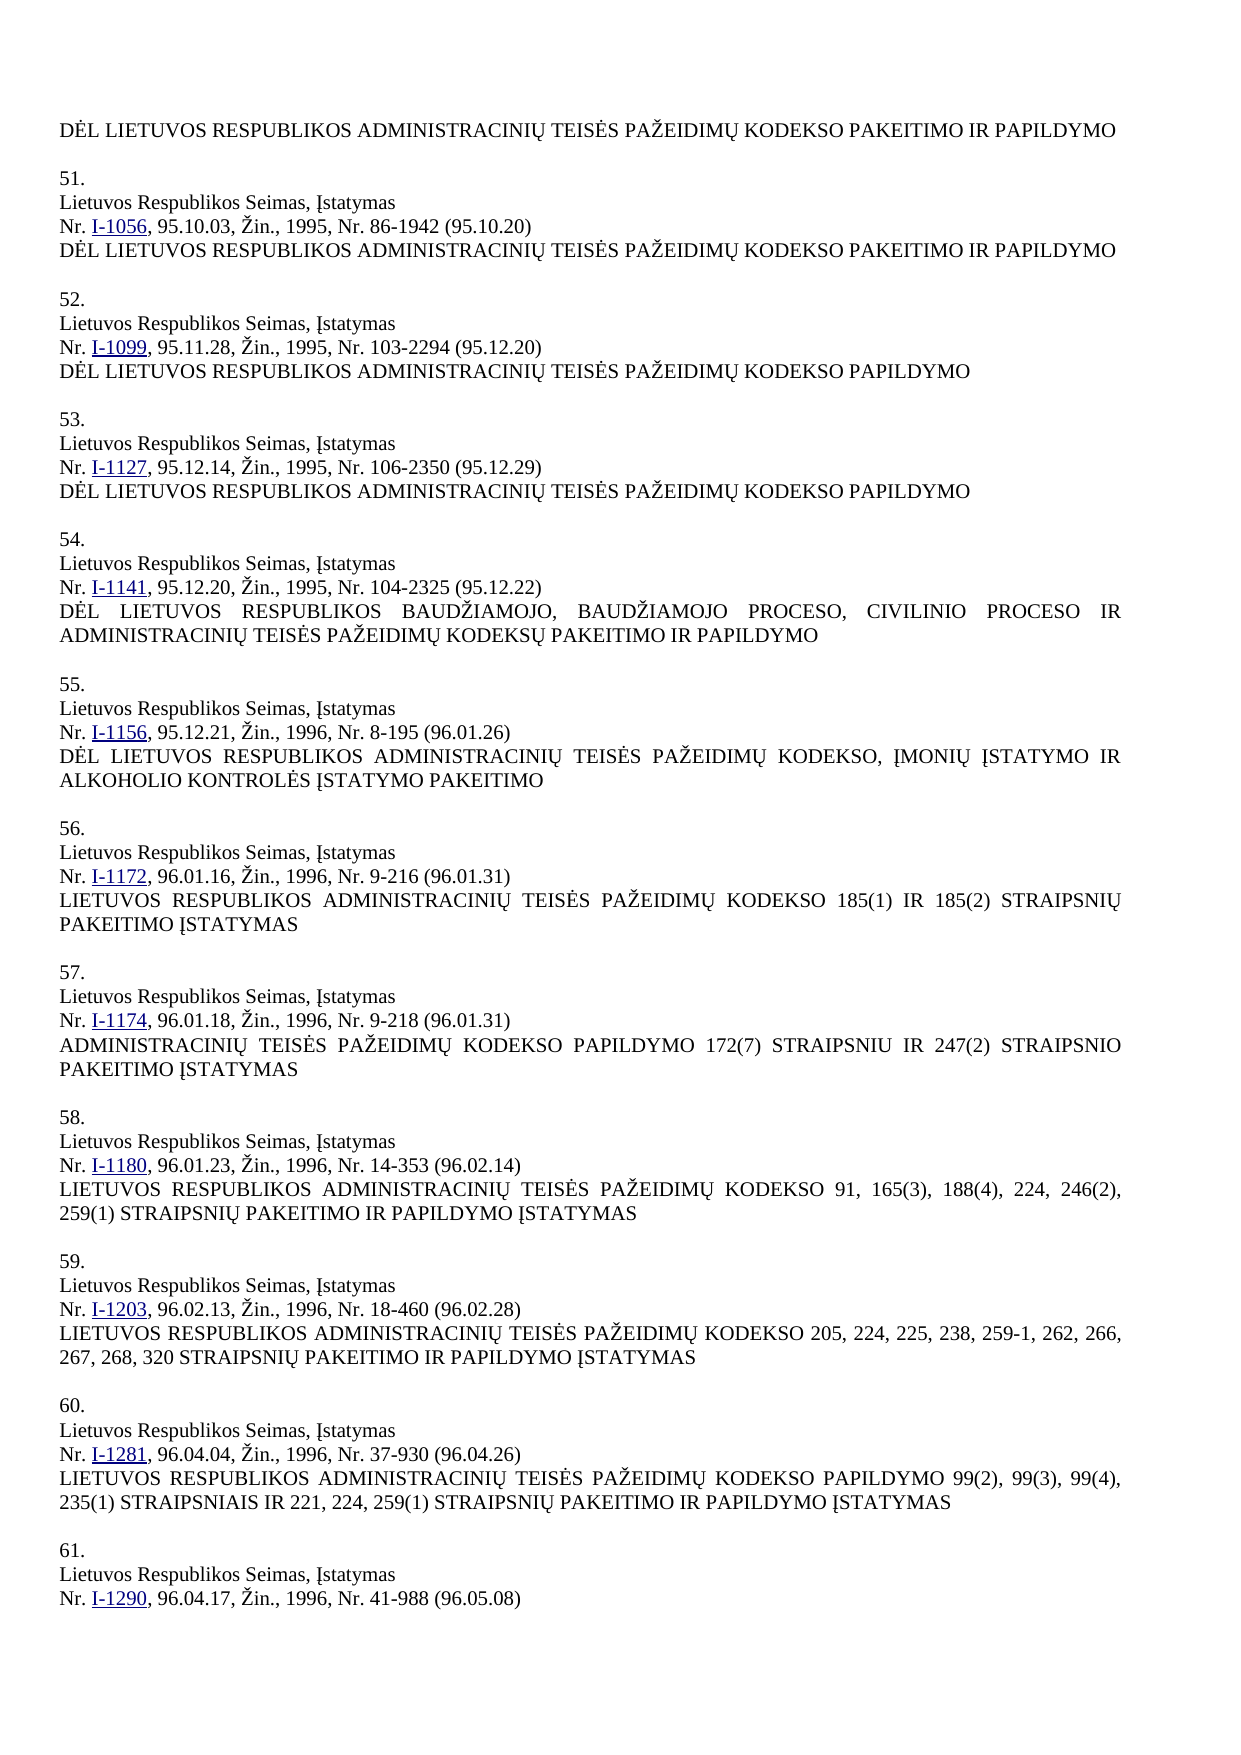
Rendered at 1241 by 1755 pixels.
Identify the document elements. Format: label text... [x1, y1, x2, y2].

text Nr. I-1127, 95.12.14, Žin., 1995, Nr. 106-2350 (95.12.29) [59, 455, 1122, 479]
text LIETUVOS RESPUBLIKOS ADMINISTRACINIŲ TEISĖS PAŽEIDIMŲ KODEKSO PAPILDYMO 99(2), 99(3), 99(4), 235(1) STRAIPSNIAIS IR 221, 224, 259(1) STRAIPSNIŲ PAKEITIMO IR PAPILDYMO ĮSTATYMAS [59, 1466, 1122, 1514]
text 58. [59, 1105, 1122, 1129]
text Nr. I-1099, 95.11.28, Žin., 1995, Nr. 103-2294 (95.12.20) [59, 335, 1122, 359]
text Nr. I-1281, 96.04.04, Žin., 1996, Nr. 37-930 (96.04.26) [59, 1442, 1122, 1466]
text DĖL LIETUVOS RESPUBLIKOS ADMINISTRACINIŲ TEISĖS PAŽEIDIMŲ KODEKSO PAPILDYMO [59, 359, 1122, 383]
text Lietuvos Respublikos Seimas, Įstatymas [59, 984, 1122, 1008]
text Nr. I-1056, 95.10.03, Žin., 1995, Nr. 86-1942 (95.10.20) [59, 214, 1122, 238]
text Lietuvos Respublikos Seimas, Įstatymas [59, 696, 1122, 720]
text Lietuvos Respublikos Seimas, Įstatymas [59, 1273, 1122, 1297]
text DĖL LIETUVOS RESPUBLIKOS ADMINISTRACINIŲ TEISĖS PAŽEIDIMŲ KODEKSO, ĮMONIŲ ĮSTATYMO IR ALKOHOLIO KONTROLĖS ĮSTATYMO PAKEITIMO [59, 744, 1122, 792]
text Lietuvos Respublikos Seimas, Įstatymas [59, 311, 1122, 335]
text Lietuvos Respublikos Seimas, Įstatymas [59, 431, 1122, 455]
text Lietuvos Respublikos Seimas, Įstatymas [59, 1417, 1122, 1442]
text 59. [59, 1249, 1122, 1273]
text 53. [59, 407, 1122, 431]
text 57. [59, 960, 1122, 984]
text 51. [59, 166, 1122, 190]
text 54. [59, 527, 1122, 551]
text 60. [59, 1393, 1122, 1417]
text Lietuvos Respublikos Seimas, Įstatymas [59, 840, 1122, 864]
text Lietuvos Respublikos Seimas, Įstatymas [59, 1562, 1122, 1586]
text 61. [59, 1538, 1122, 1562]
text LIETUVOS RESPUBLIKOS ADMINISTRACINIŲ TEISĖS PAŽEIDIMŲ KODEKSO 205, 224, 225, 238, 259-1, 262, 266, 267, 268, 320 STRAIPSNIŲ PAKEITIMO IR PAPILDYMO ĮSTATYMAS [59, 1321, 1122, 1369]
text Nr. I-1290, 96.04.17, Žin., 1996, Nr. 41-988 (96.05.08) [59, 1586, 1122, 1610]
text DĖL LIETUVOS RESPUBLIKOS ADMINISTRACINIŲ TEISĖS PAŽEIDIMŲ KODEKSO PAKEITIMO IR PAPILDYMO [59, 238, 1122, 262]
text DĖL LIETUVOS RESPUBLIKOS BAUDŽIAMOJO, BAUDŽIAMOJO PROCESO, CIVILINIO PROCESO IR ADMINISTRACINIŲ TEISĖS PAŽEIDIMŲ KODEKSŲ PAKEITIMO IR PAPILDYMO [59, 599, 1122, 647]
text Lietuvos Respublikos Seimas, Įstatymas [59, 190, 1122, 214]
text 55. [59, 672, 1122, 696]
text Lietuvos Respublikos Seimas, Įstatymas [59, 1129, 1122, 1153]
text DĖL LIETUVOS RESPUBLIKOS ADMINISTRACINIŲ TEISĖS PAŽEIDIMŲ KODEKSO PAPILDYMO [59, 479, 1122, 503]
text LIETUVOS RESPUBLIKOS ADMINISTRACINIŲ TEISĖS PAŽEIDIMŲ KODEKSO 91, 165(3), 188(4), 224, 246(2), 259(1) STRAIPSNIŲ PAKEITIMO IR PAPILDYMO ĮSTATYMAS [59, 1177, 1122, 1225]
text 52. [59, 287, 1122, 311]
text Nr. I-1203, 96.02.13, Žin., 1996, Nr. 18-460 (96.02.28) [59, 1297, 1122, 1321]
text Nr. I-1180, 96.01.23, Žin., 1996, Nr. 14-353 (96.02.14) [59, 1153, 1122, 1177]
text Nr. I-1174, 96.01.18, Žin., 1996, Nr. 9-218 (96.01.31) [59, 1008, 1122, 1032]
text Nr. I-1172, 96.01.16, Žin., 1996, Nr. 9-216 (96.01.31) [59, 864, 1122, 888]
text Lietuvos Respublikos Seimas, Įstatymas [59, 551, 1122, 575]
text Nr. I-1141, 95.12.20, Žin., 1995, Nr. 104-2325 (95.12.22) [59, 575, 1122, 599]
text Nr. I-1156, 95.12.21, Žin., 1996, Nr. 8-195 (96.01.26) [59, 720, 1122, 744]
text 56. [59, 816, 1122, 840]
text DĖL LIETUVOS RESPUBLIKOS ADMINISTRACINIŲ TEISĖS PAŽEIDIMŲ KODEKSO PAKEITIMO IR PAPILDYMO [59, 118, 1122, 142]
text LIETUVOS RESPUBLIKOS ADMINISTRACINIŲ TEISĖS PAŽEIDIMŲ KODEKSO 185(1) IR 185(2) STRAIPSNIŲ PAKEITIMO ĮSTATYMAS [59, 888, 1122, 936]
text ADMINISTRACINIŲ TEISĖS PAŽEIDIMŲ KODEKSO PAPILDYMO 172(7) STRAIPSNIU IR 247(2) STRAIPSNIO PAKEITIMO ĮSTATYMAS [59, 1032, 1122, 1081]
